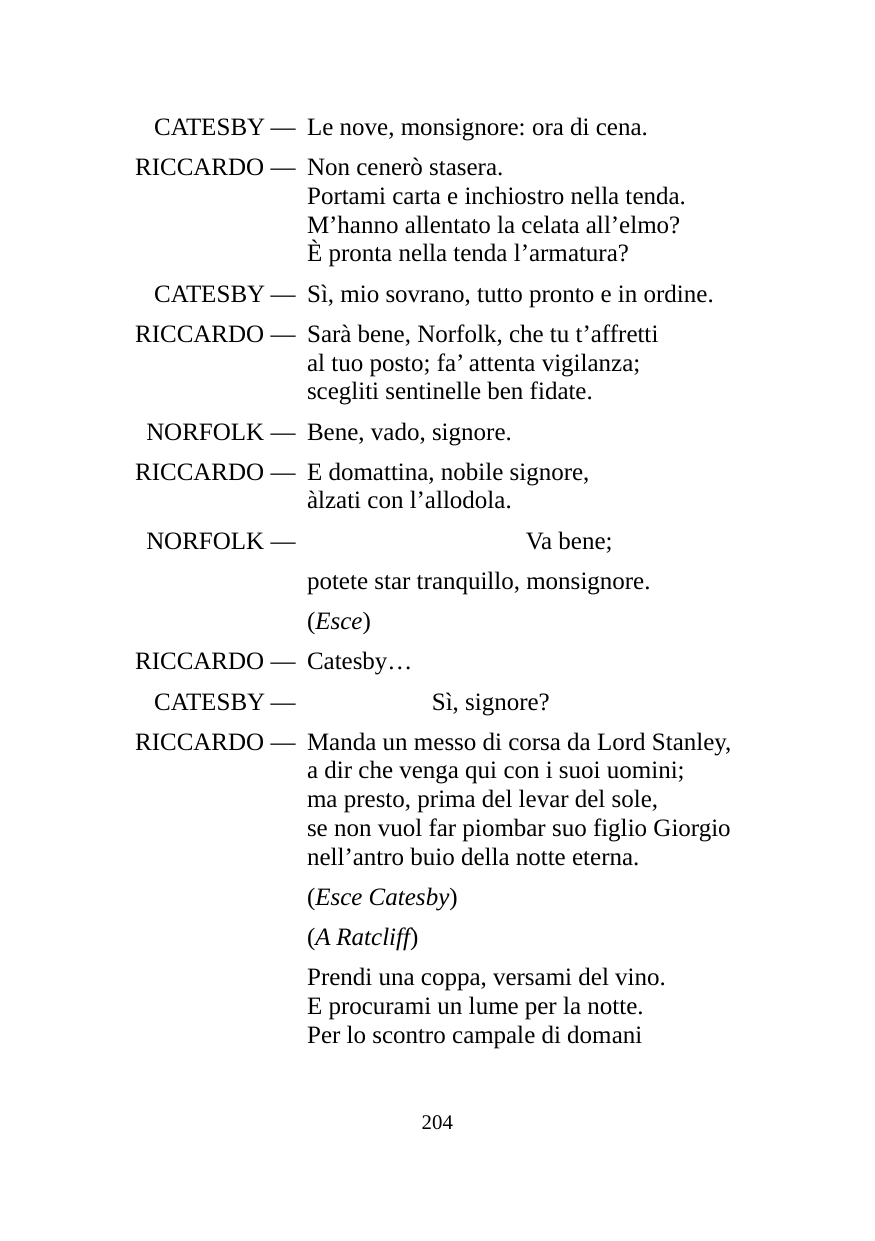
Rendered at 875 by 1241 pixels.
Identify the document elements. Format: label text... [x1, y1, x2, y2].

table_cell Sì, signore? [426, 681, 768, 721]
table_cell (Esce Catesby) [301, 876, 768, 916]
table_cell NORFOLK — [106, 520, 301, 600]
table_cell CATESBY — [106, 273, 301, 313]
table_cell (A Ratcliff) [301, 916, 768, 957]
table_cell CATESBY — [106, 681, 301, 721]
table_cell Bene, vado, signore. [301, 411, 768, 451]
table_cell CATESBY — [106, 106, 301, 146]
table_cell [106, 916, 301, 957]
table_cell Catesby… [301, 641, 768, 681]
table_cell NORFOLK — [106, 411, 301, 451]
table_cell E domattina, nobile signore, àlzati con l’allodola. [301, 451, 768, 520]
table_cell [301, 520, 520, 560]
table_cell [106, 876, 301, 916]
table_cell [106, 957, 301, 1054]
table_cell Sì, mio sovrano, tutto pronto e in ordine. [301, 273, 768, 313]
table_cell RICCARDO — [106, 721, 301, 876]
table_cell RICCARDO — [106, 146, 301, 273]
table_cell Prendi una coppa, versami del vino. E procurami un lume per la notte. Per lo scontro campale di domani [301, 957, 768, 1054]
table_cell RICCARDO — [106, 641, 301, 681]
table_cell (Esce) [301, 600, 768, 641]
table_cell Le nove, monsignore: ora di cena. [301, 106, 768, 146]
table_cell Va bene; [520, 520, 768, 560]
table_cell Manda un messo di corsa da Lord Stanley, a dir che venga qui con i suoi uomini; ma presto, prima del levar del sole, se non vuol far piombar suo figlio Giorgio nell’antro buio della notte eterna. [301, 721, 768, 876]
table_cell RICCARDO — [106, 313, 301, 411]
table_cell potete star tranquillo, monsignore. [301, 560, 768, 600]
table_cell Sarà bene, Norfolk, che tu t’affretti al tuo posto; fa’ attenta vigilanza; scegliti sentinelle ben fidate. [301, 313, 768, 411]
table_cell [301, 681, 426, 721]
table_cell Non cenerò stasera. Portami carta e inchiostro nella tenda. M’hanno allentato la celata all’elmo? È pronta nella tenda l’armatura? [301, 146, 768, 273]
table_cell [106, 600, 301, 641]
table_cell RICCARDO — [106, 451, 301, 520]
